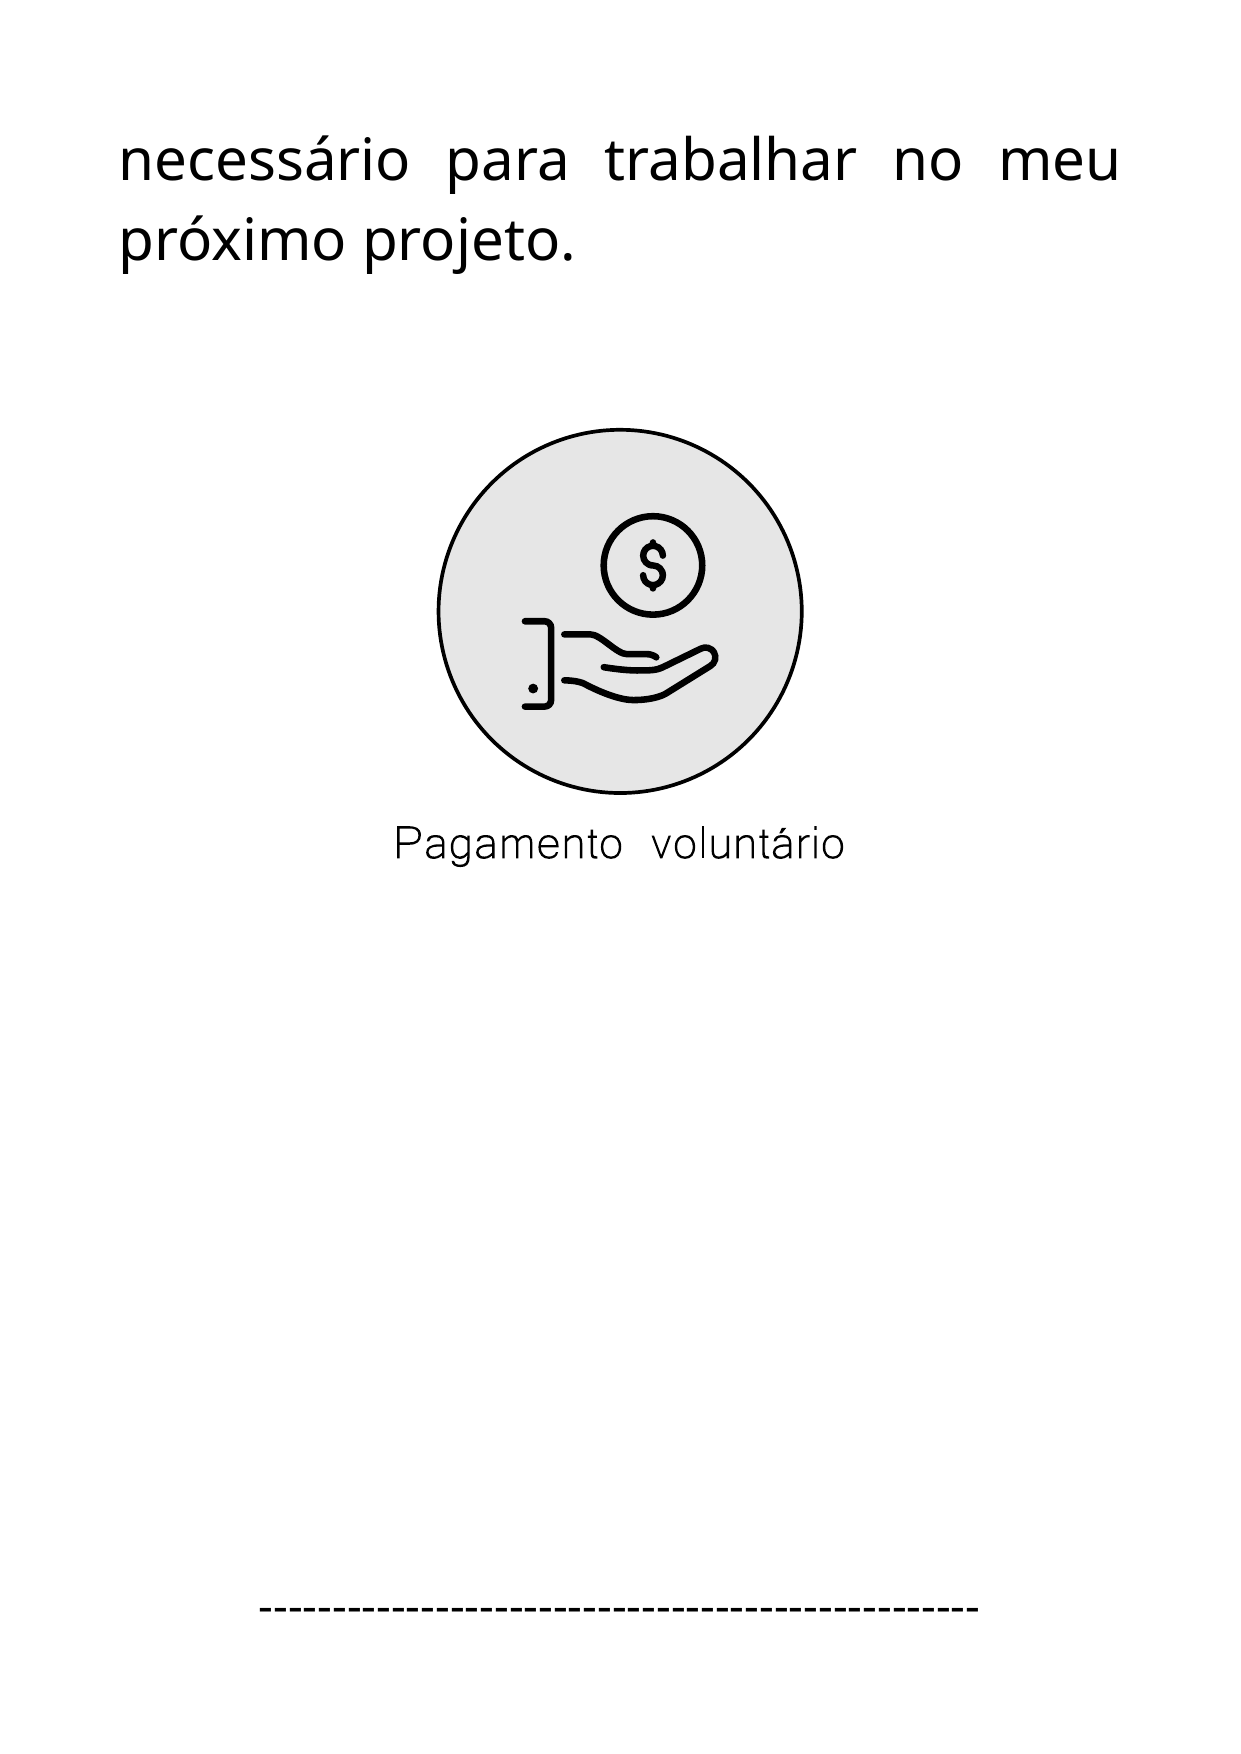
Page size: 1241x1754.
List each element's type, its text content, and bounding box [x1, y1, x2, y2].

text necessário para trabalhar no meu próximo projeto. [118, 118, 1122, 277]
